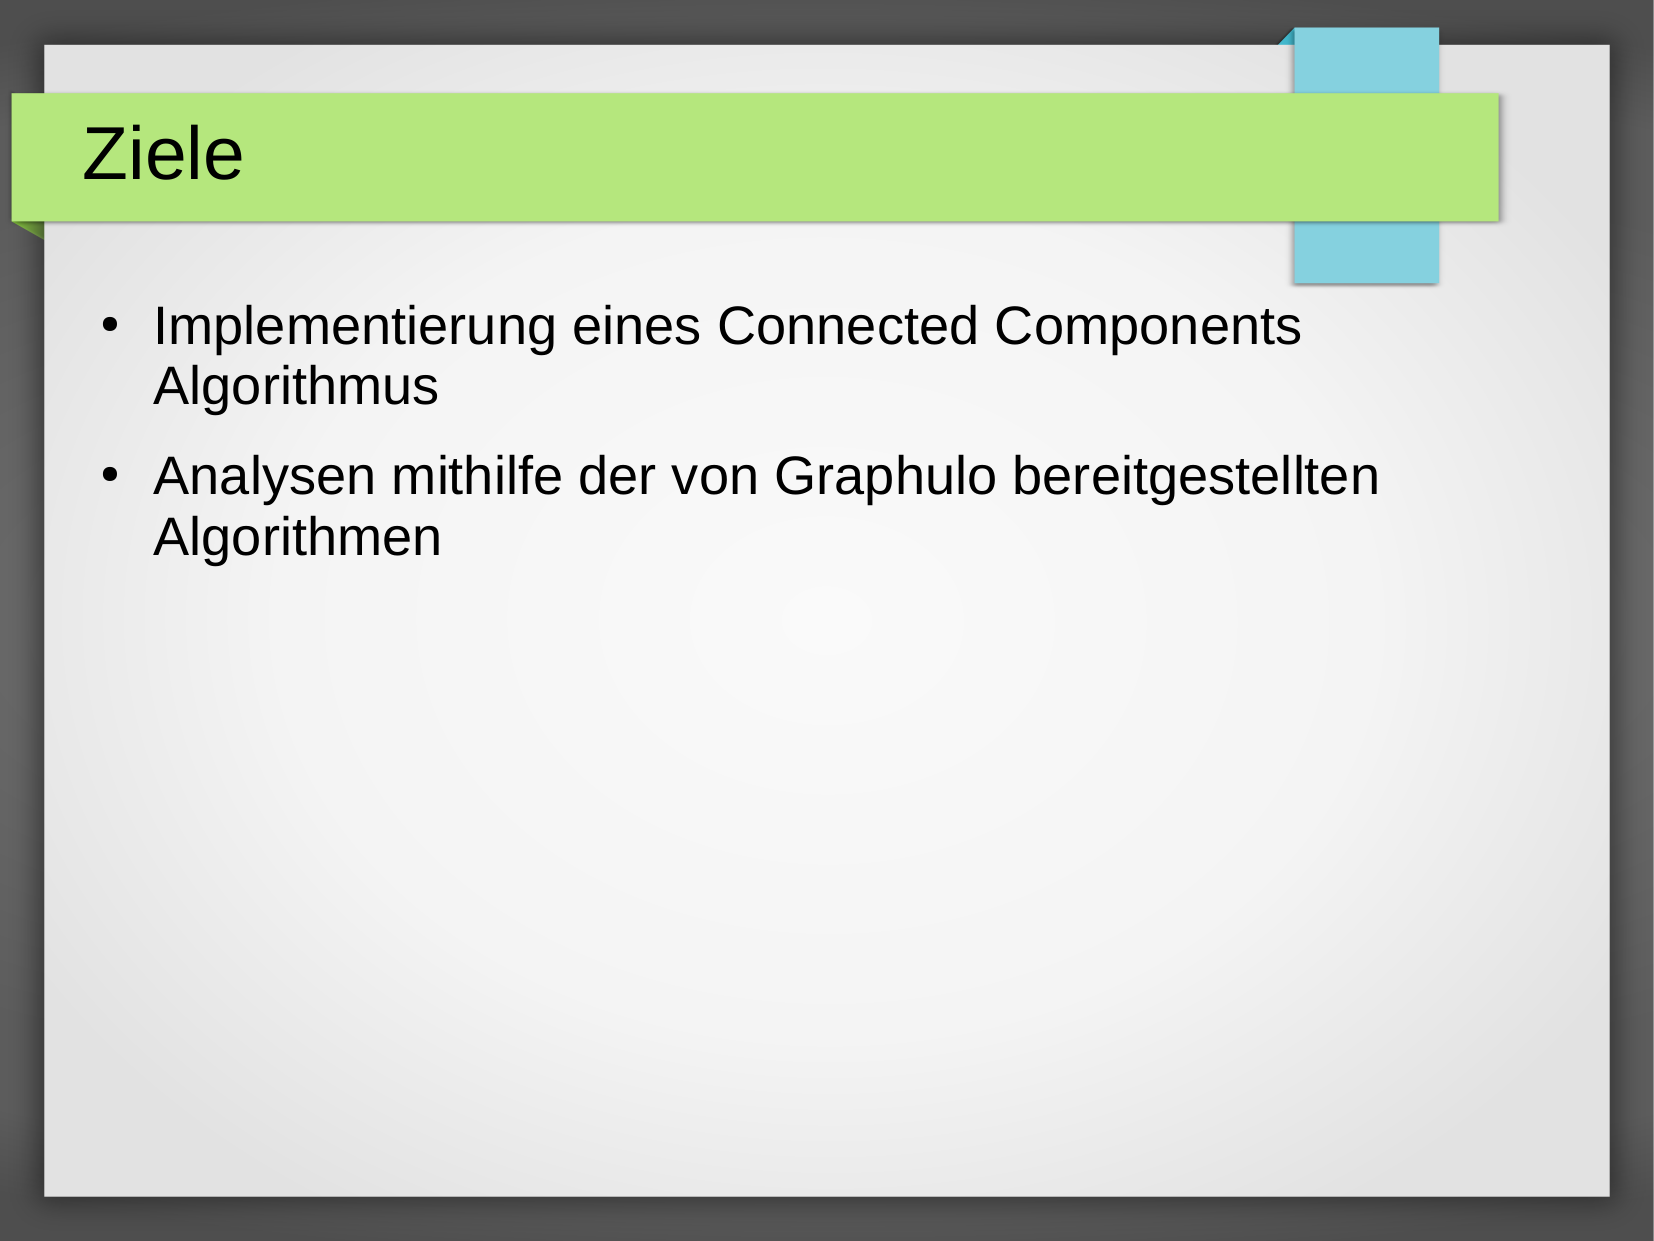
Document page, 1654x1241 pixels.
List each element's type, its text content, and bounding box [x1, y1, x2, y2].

title Ziele [82, 94, 1264, 213]
picture [0, 0, 1654, 1241]
list Implementierung eines Connected Components Algorithmus Analysen mithilfe der von Graphulo bereitgestellten Algorithmen [82, 295, 1571, 1015]
